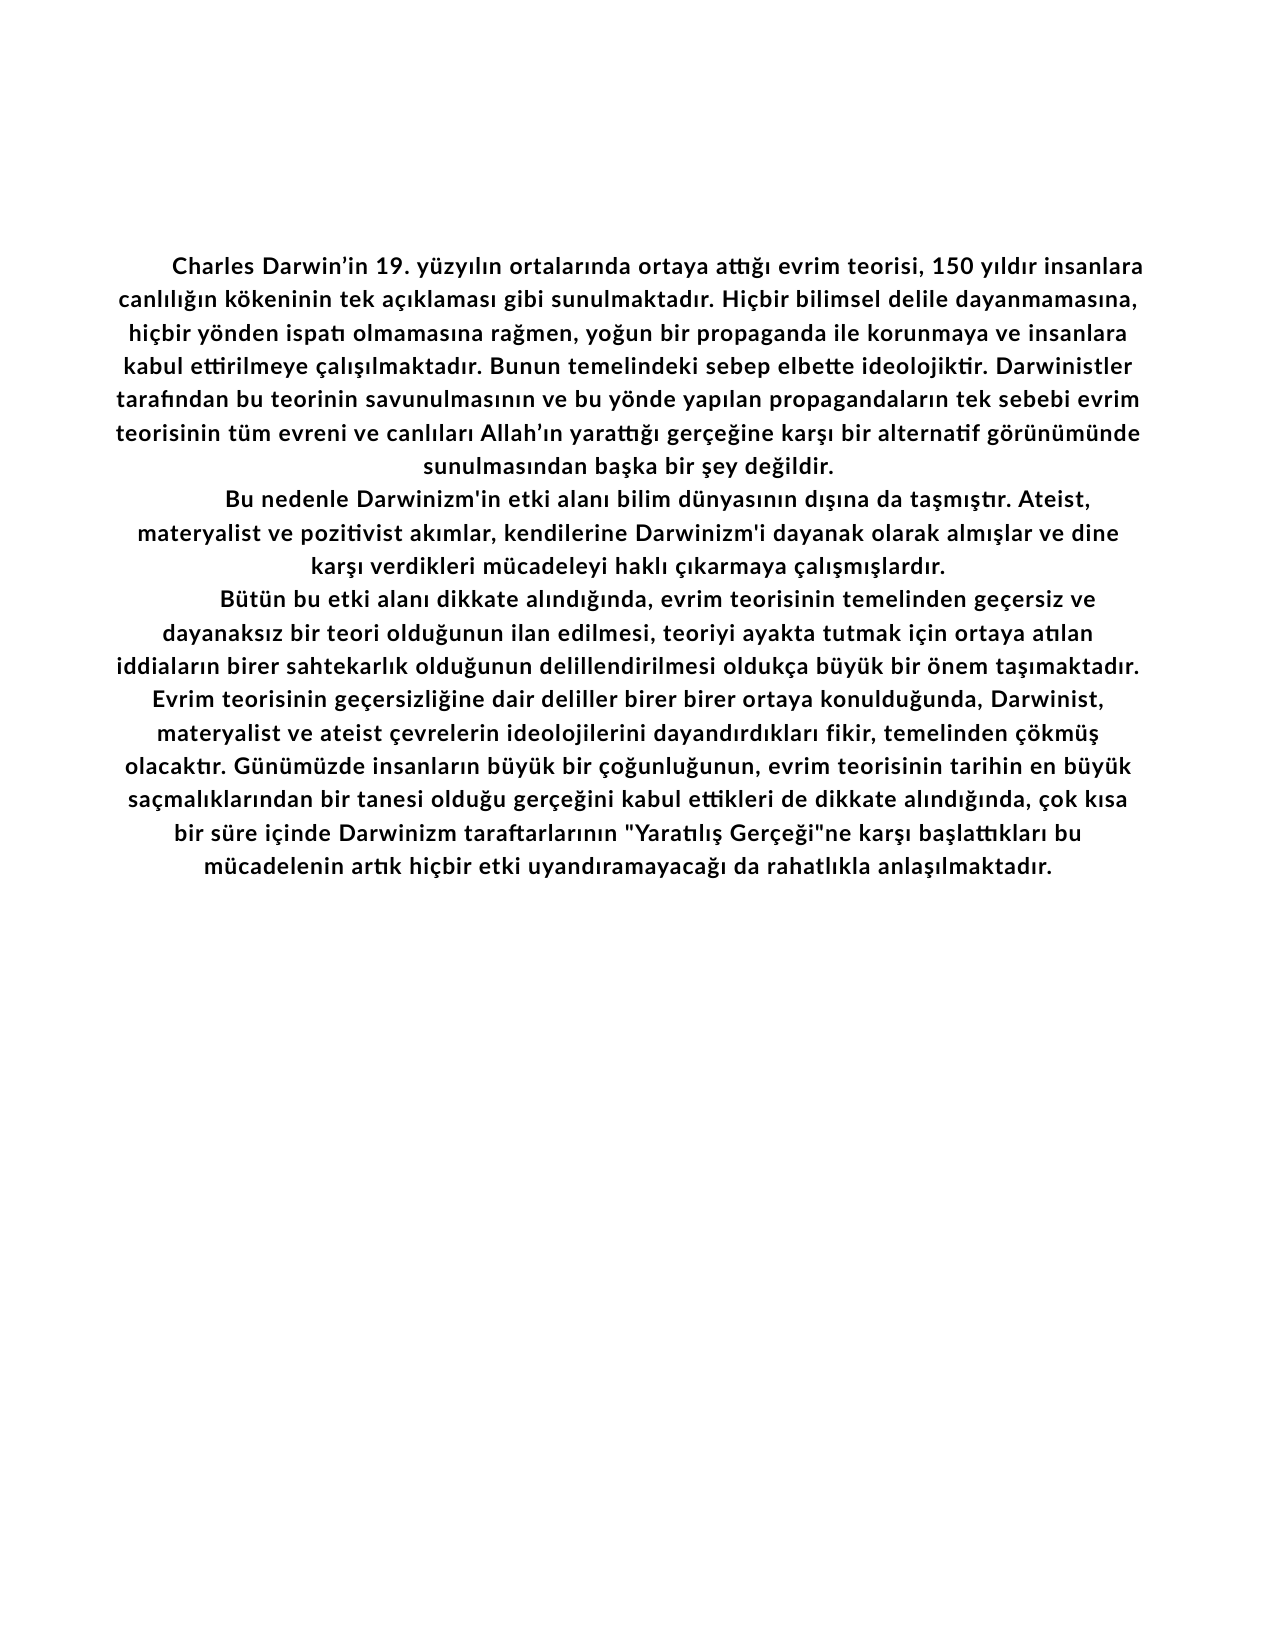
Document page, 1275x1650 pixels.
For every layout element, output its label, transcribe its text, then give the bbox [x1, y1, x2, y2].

text Bütün bu etki alanı dikkate alındığında, evrim teorisinin temelinden geçersiz ve dayanaksız bir teori olduğunun ilan edilmesi, teoriyi ayakta tutmak için ortaya atılan iddiaların birer sahtekarlık olduğunun delillendirilmesi oldukça büyük bir önem taşımaktadır. Evrim teorisinin geçersizliğine dair deliller birer birer ortaya konulduğunda, Darwinist, materyalist ve ateist çevrelerin ideolojilerini dayandırdıkları fikir, temelinden çökmüş olacaktır. Günümüzde insanların büyük bir çoğunluğunun, evrim teorisinin tarihin en büyük saçmalıklarından bir tanesi olduğu gerçeğini kabul ettikleri de dikkate alındığında, çok kısa bir süre içinde Darwinizm taraftarlarının "Yaratılış Gerçeği"ne karşı başlattıkları bu mücadelenin artık hiçbir etki uyandıramayacağı da rahatlıkla anlaşılmaktadır. [112, 581, 1145, 881]
text Bu nedenle Darwinizm'in etki alanı bilim dünyasının dışına da taşmıştır. Ateist, materyalist ve pozitivist akımlar, kendilerine Darwinizm'i dayanak olarak almışlar ve dine karşı verdikleri mücadeleyi haklı çıkarmaya çalışmışlardır. [112, 481, 1145, 581]
text Charles Darwin’in 19. yüzyılın ortalarında ortaya attığı evrim teorisi, 150 yıldır insanlara canlılığın kökeninin tek açıklaması gibi sunulmaktadır. Hiçbir bilimsel delile dayanmamasına, hiçbir yönden ispatı olmamasına rağmen, yoğun bir propaganda ile korunmaya ve insanlara kabul ettirilmeye çalışılmaktadır. Bunun temelindeki sebep elbette ideolojiktir. Darwinistler tarafından bu teorinin savunulmasının ve bu yönde yapılan propagandaların tek sebebi evrim teorisinin tüm evreni ve canlıları Allah’ın yarattığı gerçeğine karşı bir alternatif görünümünde sunulmasından başka bir şey değildir. [112, 248, 1145, 481]
